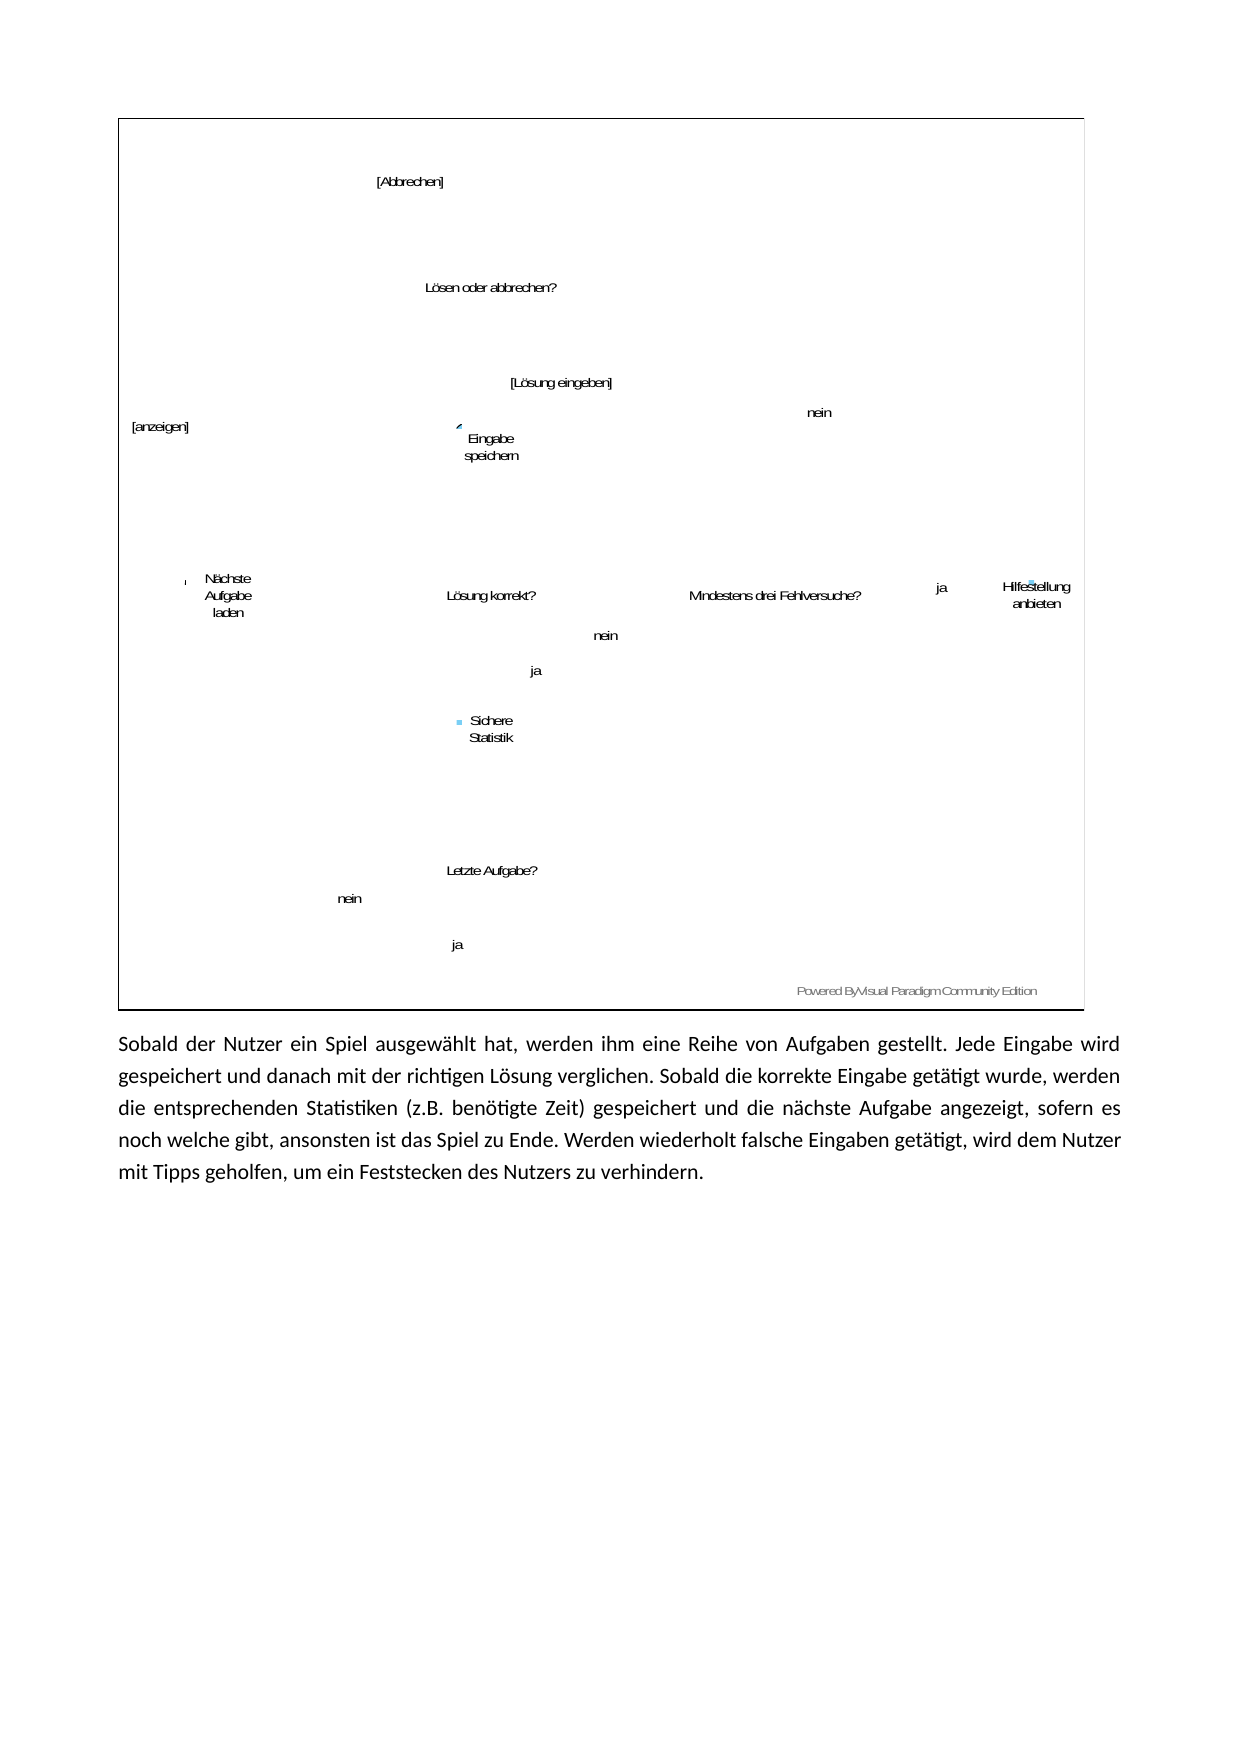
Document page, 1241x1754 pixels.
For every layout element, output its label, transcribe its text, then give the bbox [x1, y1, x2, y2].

text Sobald der Nutzer ein Spiel ausgewählt hat, werden ihm eine Reihe von Aufgaben gestellt. Jede Eingabe wird gespeichert und danach mit der richtigen Lösung verglichen. Sobald die korrekte Eingabe getätigt wurde, werden die entsprechenden Statistiken (z.B. benötigte Zeit) gespeichert und die nächste Aufgabe angezeigt, sofern es noch welche gibt, ansonsten ist das Spiel zu Ende. Werden wiederholt falsche Eingaben getätigt, wird dem Nutzer mit Tipps geholfen, um ein Feststecken des Nutzers zu verhindern. [118, 1030, 1122, 1184]
